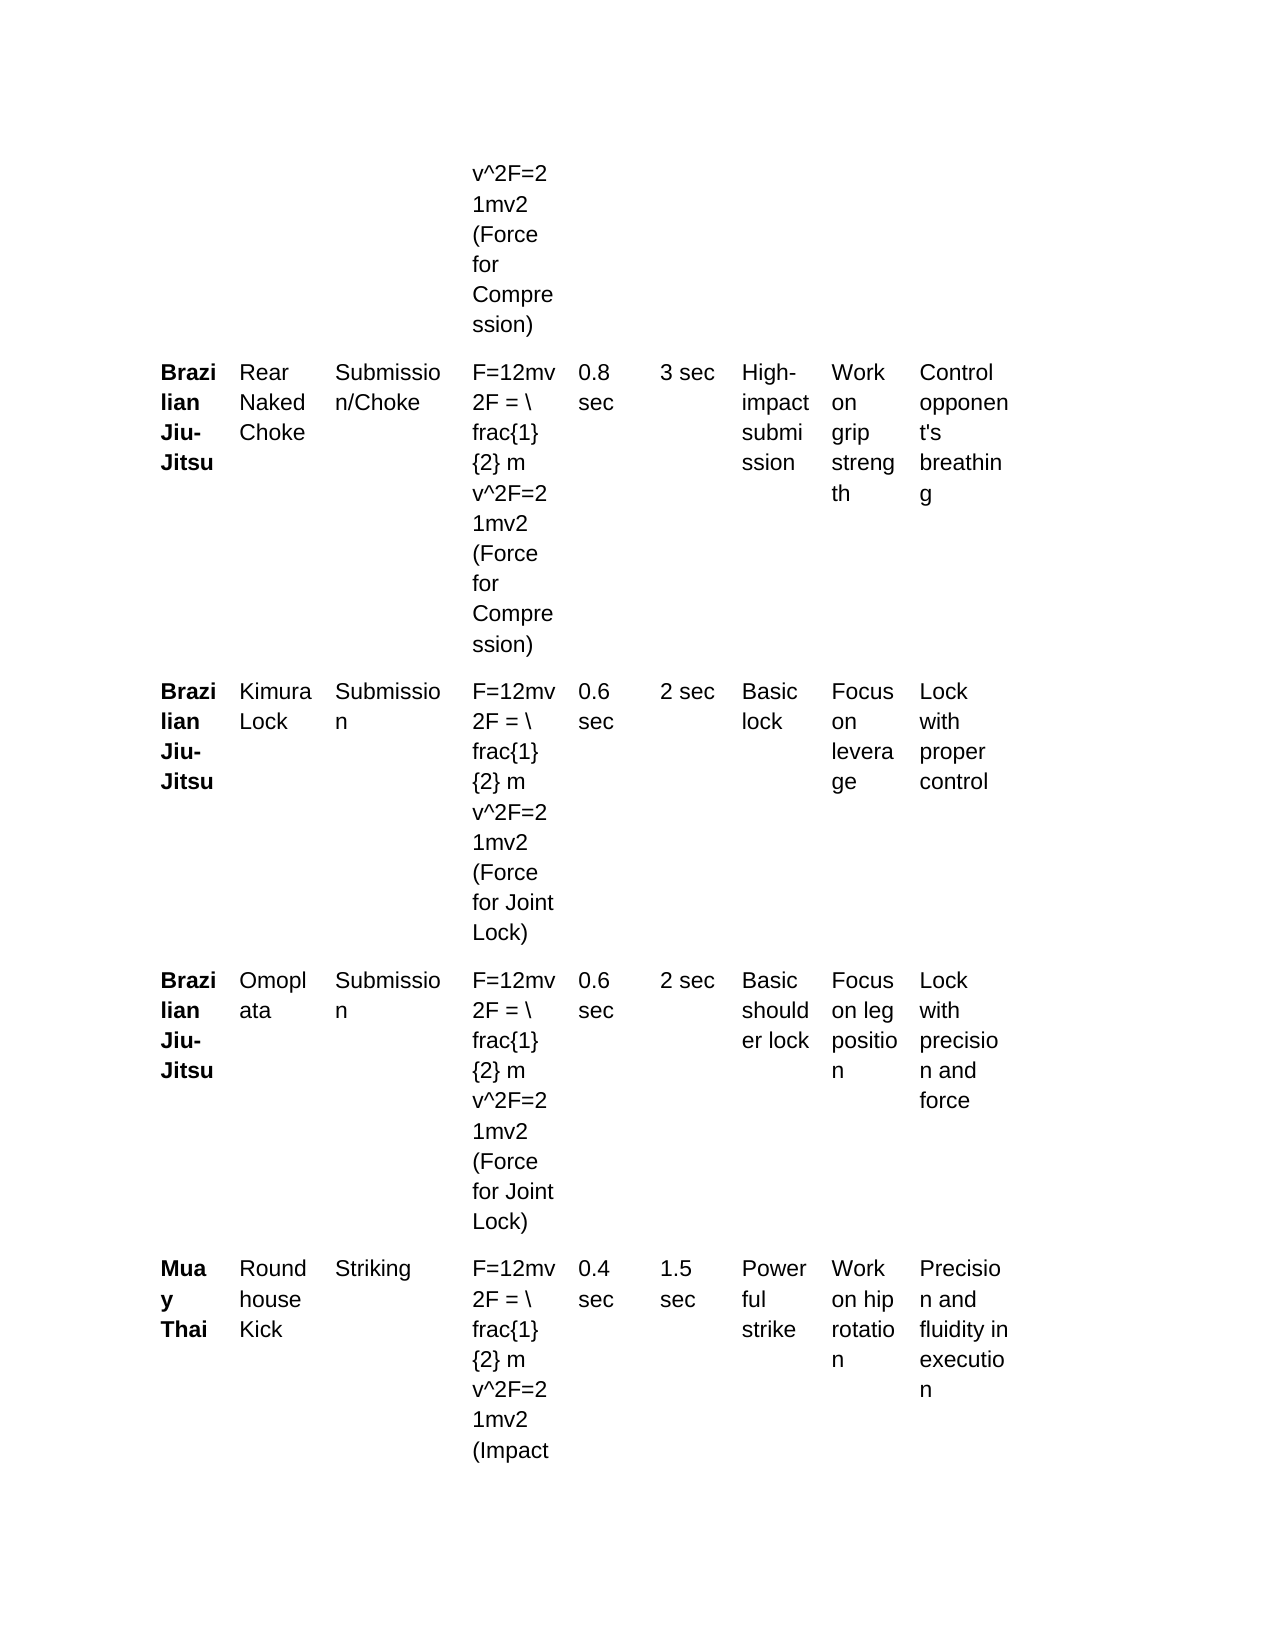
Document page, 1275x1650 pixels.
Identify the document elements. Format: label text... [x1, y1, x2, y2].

table_cell [731, 150, 821, 348]
table_cell [1020, 1245, 1125, 1473]
table_cell [821, 150, 909, 348]
table_cell [909, 150, 1020, 348]
table_cell [650, 150, 731, 348]
table_cell [1020, 956, 1125, 1245]
table_cell Brazilian Jiu-Jitsu [150, 956, 229, 1245]
table_cell Submission [325, 956, 462, 1245]
table_cell 0.8 sec [568, 348, 649, 667]
table_cell Submission/Choke [325, 348, 462, 667]
table_cell Powerful strike [731, 1245, 821, 1473]
table_cell Focus on leverage [821, 667, 909, 956]
table_cell F=12mv2F = \frac{1}{2} m v^2F=21​mv2 (Force for Joint Lock) [462, 956, 568, 1245]
table_cell F=12mv2F = \frac{1}{2} m v^2F=21​mv2 (Force for Joint Lock) [462, 667, 568, 956]
table_cell 3 sec [650, 348, 731, 667]
table_cell Focus on leg position [821, 956, 909, 1245]
table_cell Brazilian Jiu-Jitsu [150, 348, 229, 667]
table_cell 0.4 sec [568, 1245, 649, 1473]
table_cell Roundhouse Kick [229, 1245, 324, 1473]
table_cell Basic lock [731, 667, 821, 956]
table_cell v^2F=21​mv2 (Force for Compression) [462, 150, 568, 348]
table_cell [1020, 667, 1125, 956]
table_cell [568, 150, 649, 348]
table_cell 2 sec [650, 956, 731, 1245]
table_cell Lock with precision and force [909, 956, 1020, 1245]
table_cell High-impact submission [731, 348, 821, 667]
table_cell 2 sec [650, 667, 731, 956]
table_cell Striking [325, 1245, 462, 1473]
table_cell [325, 150, 462, 348]
table_cell Lock with proper control [909, 667, 1020, 956]
table_cell Brazilian Jiu-Jitsu [150, 667, 229, 956]
table_cell F=12mv2F = \frac{1}{2} m v^2F=21​mv2 (Force for Compression) [462, 348, 568, 667]
table_cell Omoplata [229, 956, 324, 1245]
table_cell Submission [325, 667, 462, 956]
table_cell 0.6 sec [568, 667, 649, 956]
table_cell Control opponent's breathing [909, 348, 1020, 667]
table_cell Muay Thai [150, 1245, 229, 1473]
table_cell Kimura Lock [229, 667, 324, 956]
table_cell [150, 150, 229, 348]
table_cell F=12mv2F = \frac{1}{2} m v^2F=21​mv2 (Impact [462, 1245, 568, 1473]
table_cell [1020, 150, 1125, 348]
table_cell Rear Naked Choke [229, 348, 324, 667]
table_cell [229, 150, 324, 348]
table_cell 0.6 sec [568, 956, 649, 1245]
table_cell Work on hip rotation [821, 1245, 909, 1473]
table_cell Basic shoulder lock [731, 956, 821, 1245]
table_cell Precision and fluidity in execution [909, 1245, 1020, 1473]
table_cell Work on grip strength [821, 348, 909, 667]
table_cell [1020, 348, 1125, 667]
table_cell 1.5 sec [650, 1245, 731, 1473]
